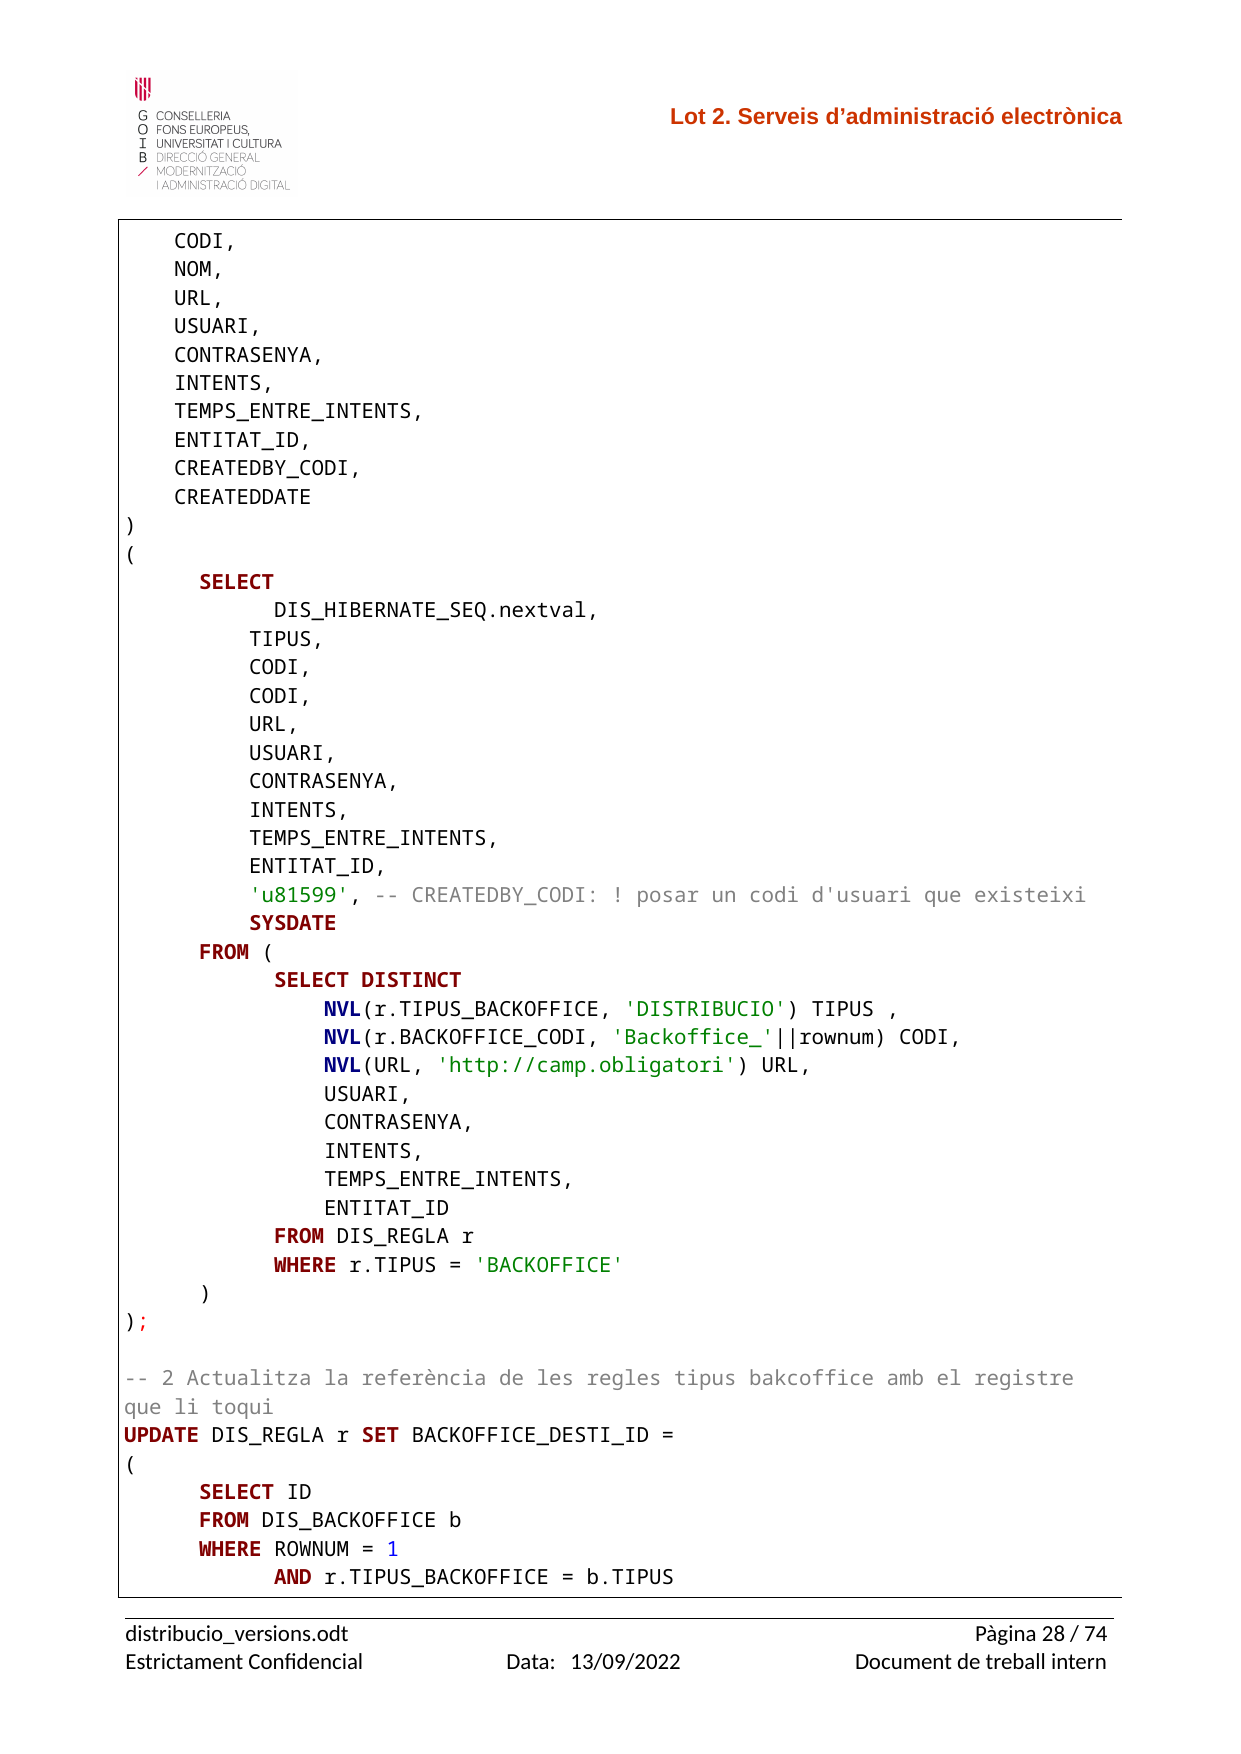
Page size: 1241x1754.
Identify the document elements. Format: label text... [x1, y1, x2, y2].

picture [126, 70, 299, 197]
table_header CODI, NOM, URL, USUARI, CONTRASENYA, INTENTS, TEMPS_ENTRE_INTENTS, ENTITAT_ID, CREATEDBY_CODI, CREATEDDATE ) ( SELECT DIS_HIBERNATE_SEQ.nextval, TIPUS, CODI, CODI, URL, USUARI, CONTRASENYA, INTENTS, TEMPS_ENTRE_INTENTS, ENTITAT_ID, 'u81599', -- CREATEDBY_CODI: ! posar un codi d'usuari que existeixi SYSDATE FROM ( SELECT DISTINCT NVL(r.TIPUS_BACKOFFICE, 'DISTRIBUCIO') TIPUS , NVL(r.BACKOFFICE_CODI, 'Backoffice_'||rownum) CODI, NVL(URL, 'http://camp.obligatori') URL, USUARI, CONTRASENYA, INTENTS, TEMPS_ENTRE_INTENTS, ENTITAT_ID FROM DIS_REGLA r WHERE r.TIPUS = 'BACKOFFICE' ) ); -- 2 Actualitza la referència de les regles tipus bakcoffice amb el registre que li toqui UPDATE DIS_REGLA r SET BACKOFFICE_DESTI_ID = ( SELECT ID FROM DIS_BACKOFFICE b WHERE ROWNUM = 1 AND r.TIPUS_BACKOFFICE = b.TIPUS [119, 220, 1122, 1597]
